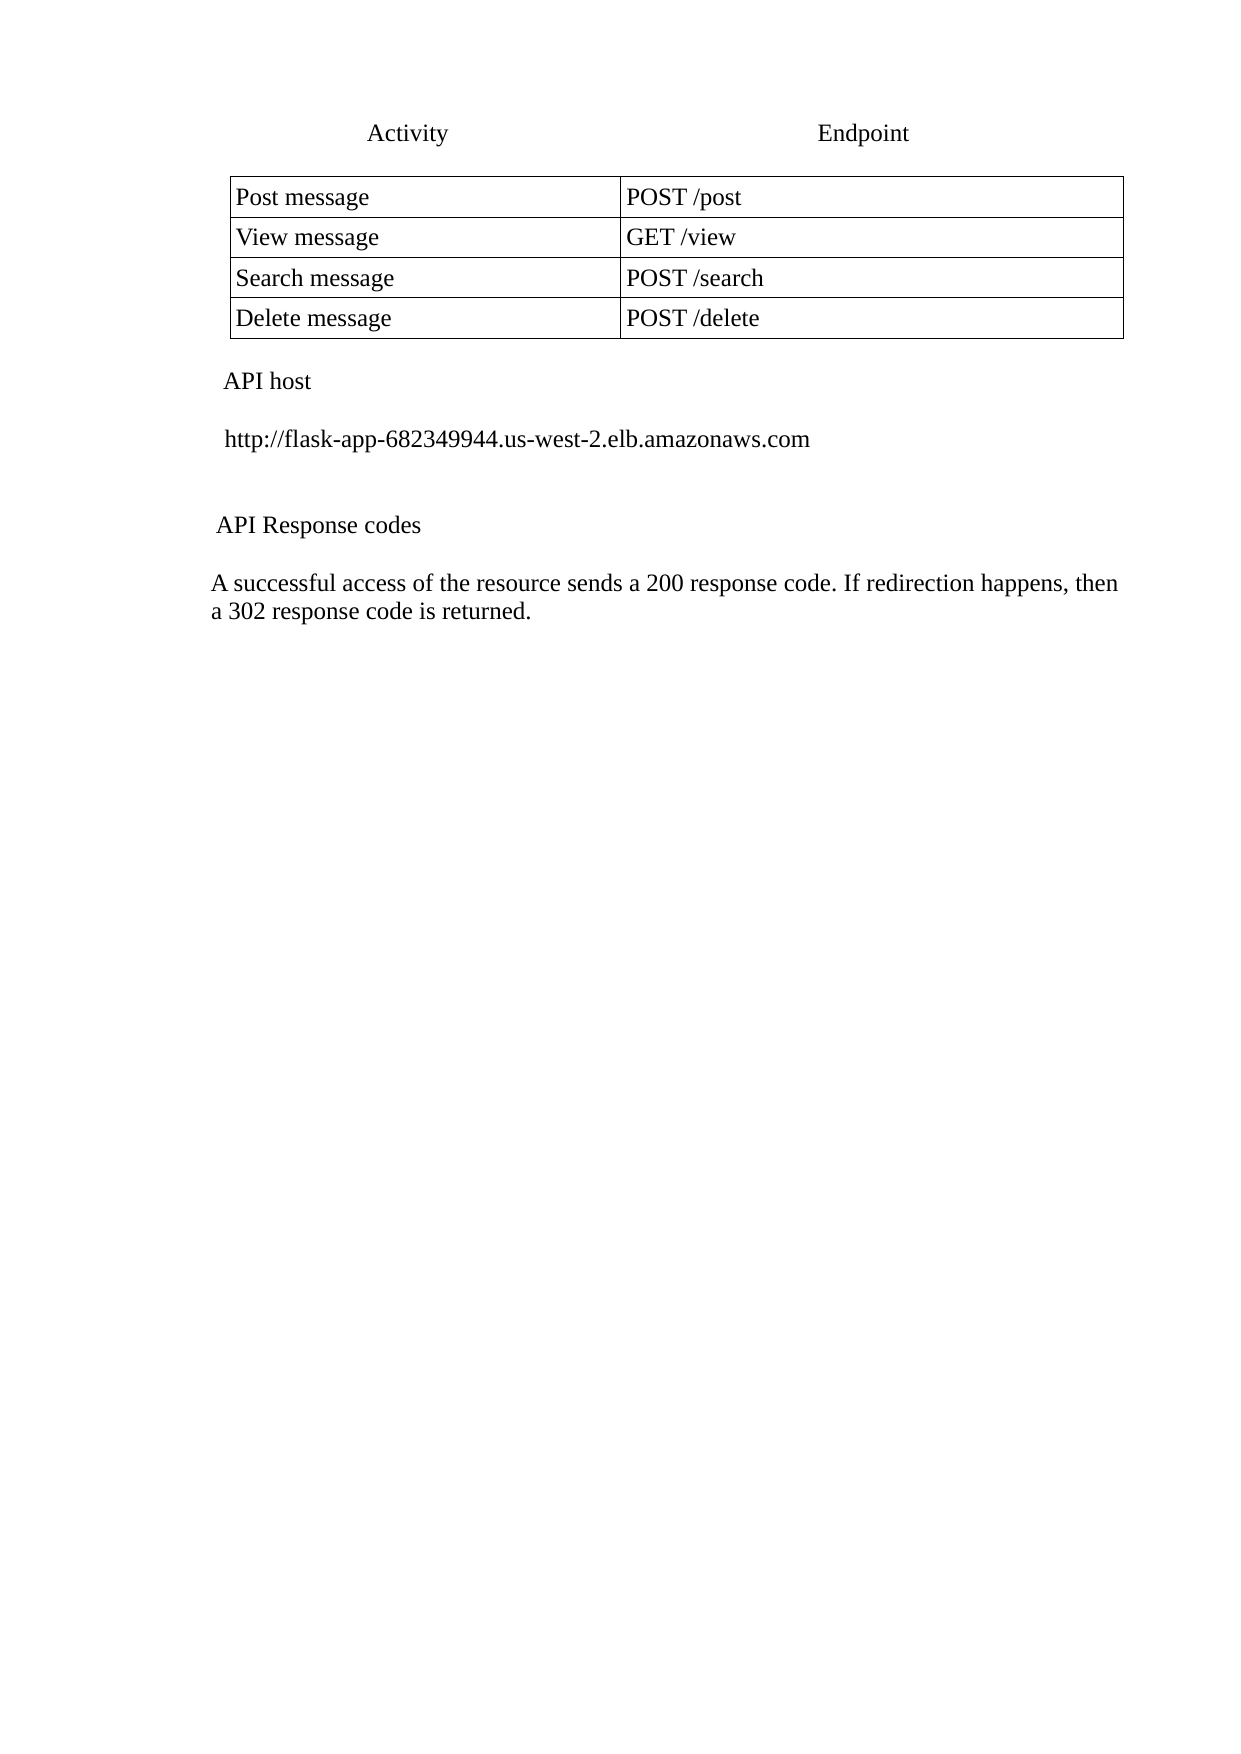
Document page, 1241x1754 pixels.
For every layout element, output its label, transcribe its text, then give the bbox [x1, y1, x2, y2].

table_cell POST /search [621, 258, 1123, 297]
text A successful access of the resource sends a 200 response code. If redirection happens, then a 302 response code is returned. [118, 568, 1122, 625]
table_cell POST /delete [621, 298, 1123, 338]
table_header Post message [231, 177, 620, 217]
table_cell GET /view [621, 218, 1123, 257]
table_header POST /post [621, 177, 1123, 217]
text http://flask-app-682349944.us-west-2.elb.amazonaws.com [118, 424, 1122, 453]
text API Response codes [118, 510, 1122, 539]
text API host [118, 366, 1122, 395]
table_cell Search message [231, 258, 620, 297]
table_cell Delete message [231, 298, 620, 338]
table_cell View message [231, 218, 620, 257]
